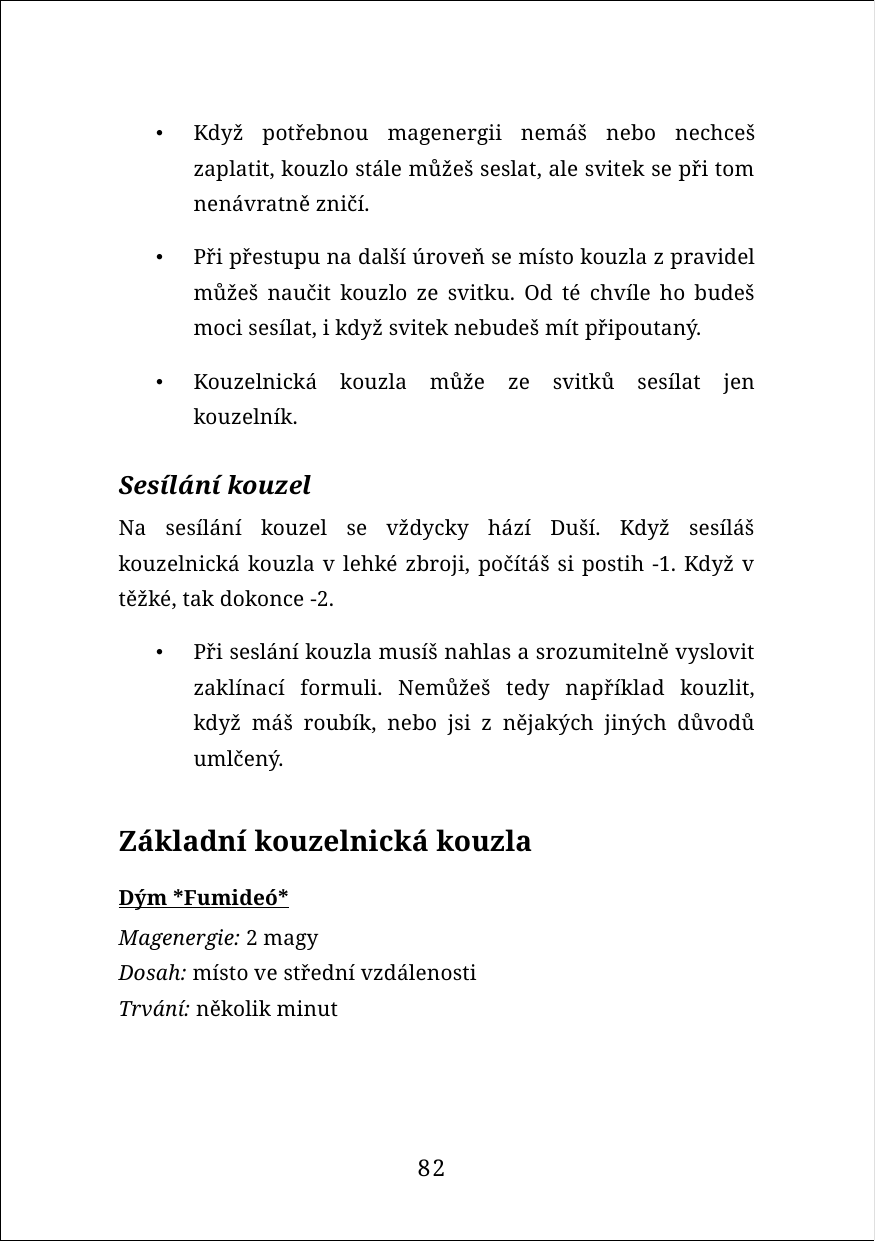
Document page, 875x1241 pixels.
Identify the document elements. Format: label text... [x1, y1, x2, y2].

list Kouzelnická kouzla může ze svitků sesílat jen kouzelník. [156, 367, 756, 431]
subtitle Dým *Fumideó* [118, 883, 756, 911]
list Při přestupu na další úroveň se místo kouzla z pravidel můžeš naučit kouzlo ze svitku. Od té chvíle ho budeš moci sesílat, i když svitek nebudeš mít připoutaný. [156, 242, 756, 342]
list Když potřebnou magenergii nemáš nebo nechceš zaplatit, kouzlo stále můžeš seslat, ale svitek se při tom nenávratně zničí. [156, 118, 756, 218]
subtitle Sesílání kouzel [118, 467, 756, 501]
subtitle Základní kouzelnická kouzla [118, 821, 756, 859]
text Magenergie: 2 magy Dosah: místo ve střední vzdálenosti Trvání: několik minut [118, 923, 756, 1022]
list Při seslání kouzla musíš nahlas a srozumitelně vyslovit zaklínací formuli. Nemůžeš tedy například kouzlit, když máš roubík, nebo jsi z nějakých jiných důvodů umlčený. [156, 637, 756, 772]
text Na sesílání kouzel se vždycky hází Duší. Když sesíláš kouzelnická kouzla v lehké zbroji, počítáš si postih -1. Když v těžké, tak dokonce -2. [118, 513, 756, 613]
